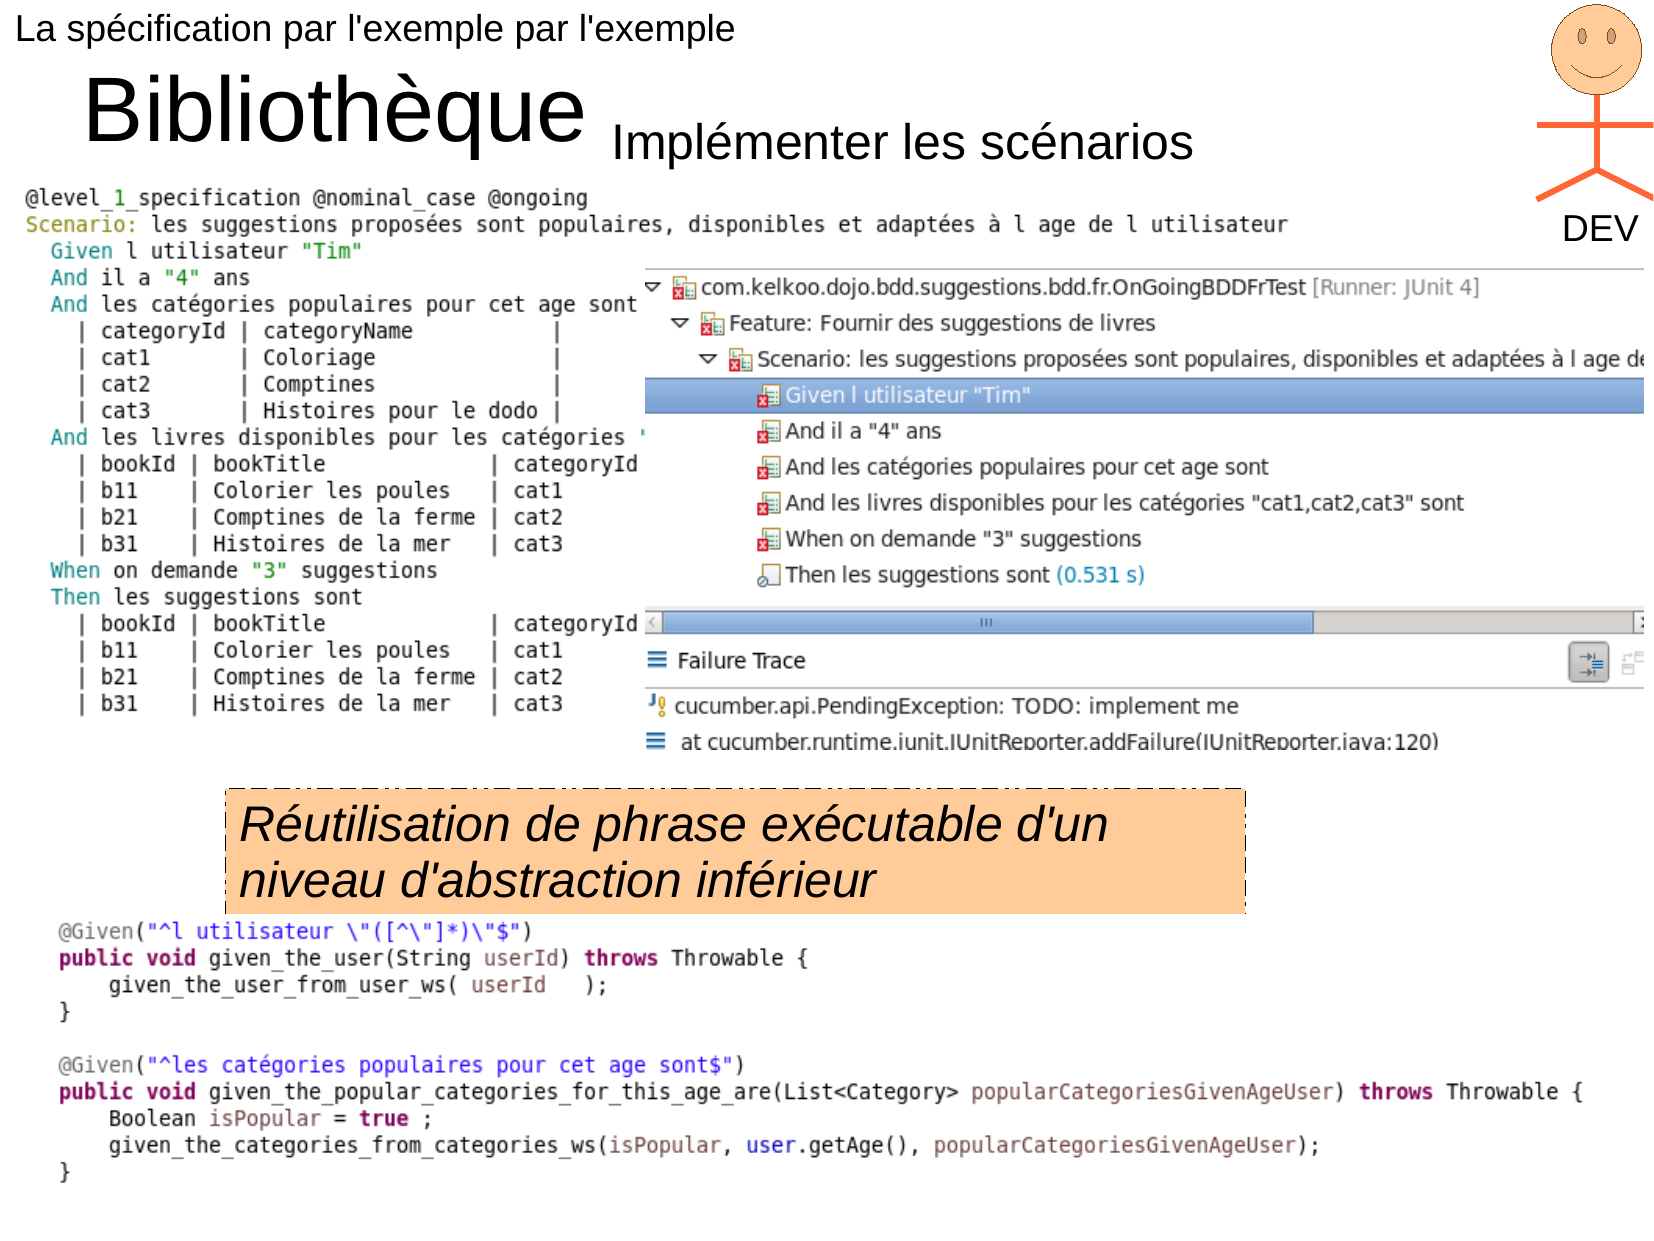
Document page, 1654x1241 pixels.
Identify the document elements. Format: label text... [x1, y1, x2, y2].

text_box DEV [1536, 199, 1654, 257]
picture [15, 179, 1644, 751]
text_box Implémenter les scénarios [596, 106, 1210, 178]
text_box La spécification par l'exemple par l'exemple [0, 0, 751, 57]
picture [45, 914, 1623, 1197]
text_box Réutilisation de phrase exécutable d'un niveau d'abstraction inférieur [225, 788, 1246, 914]
title Bibliothèque [82, 5, 1571, 213]
text_box [1571, 4, 1642, 95]
